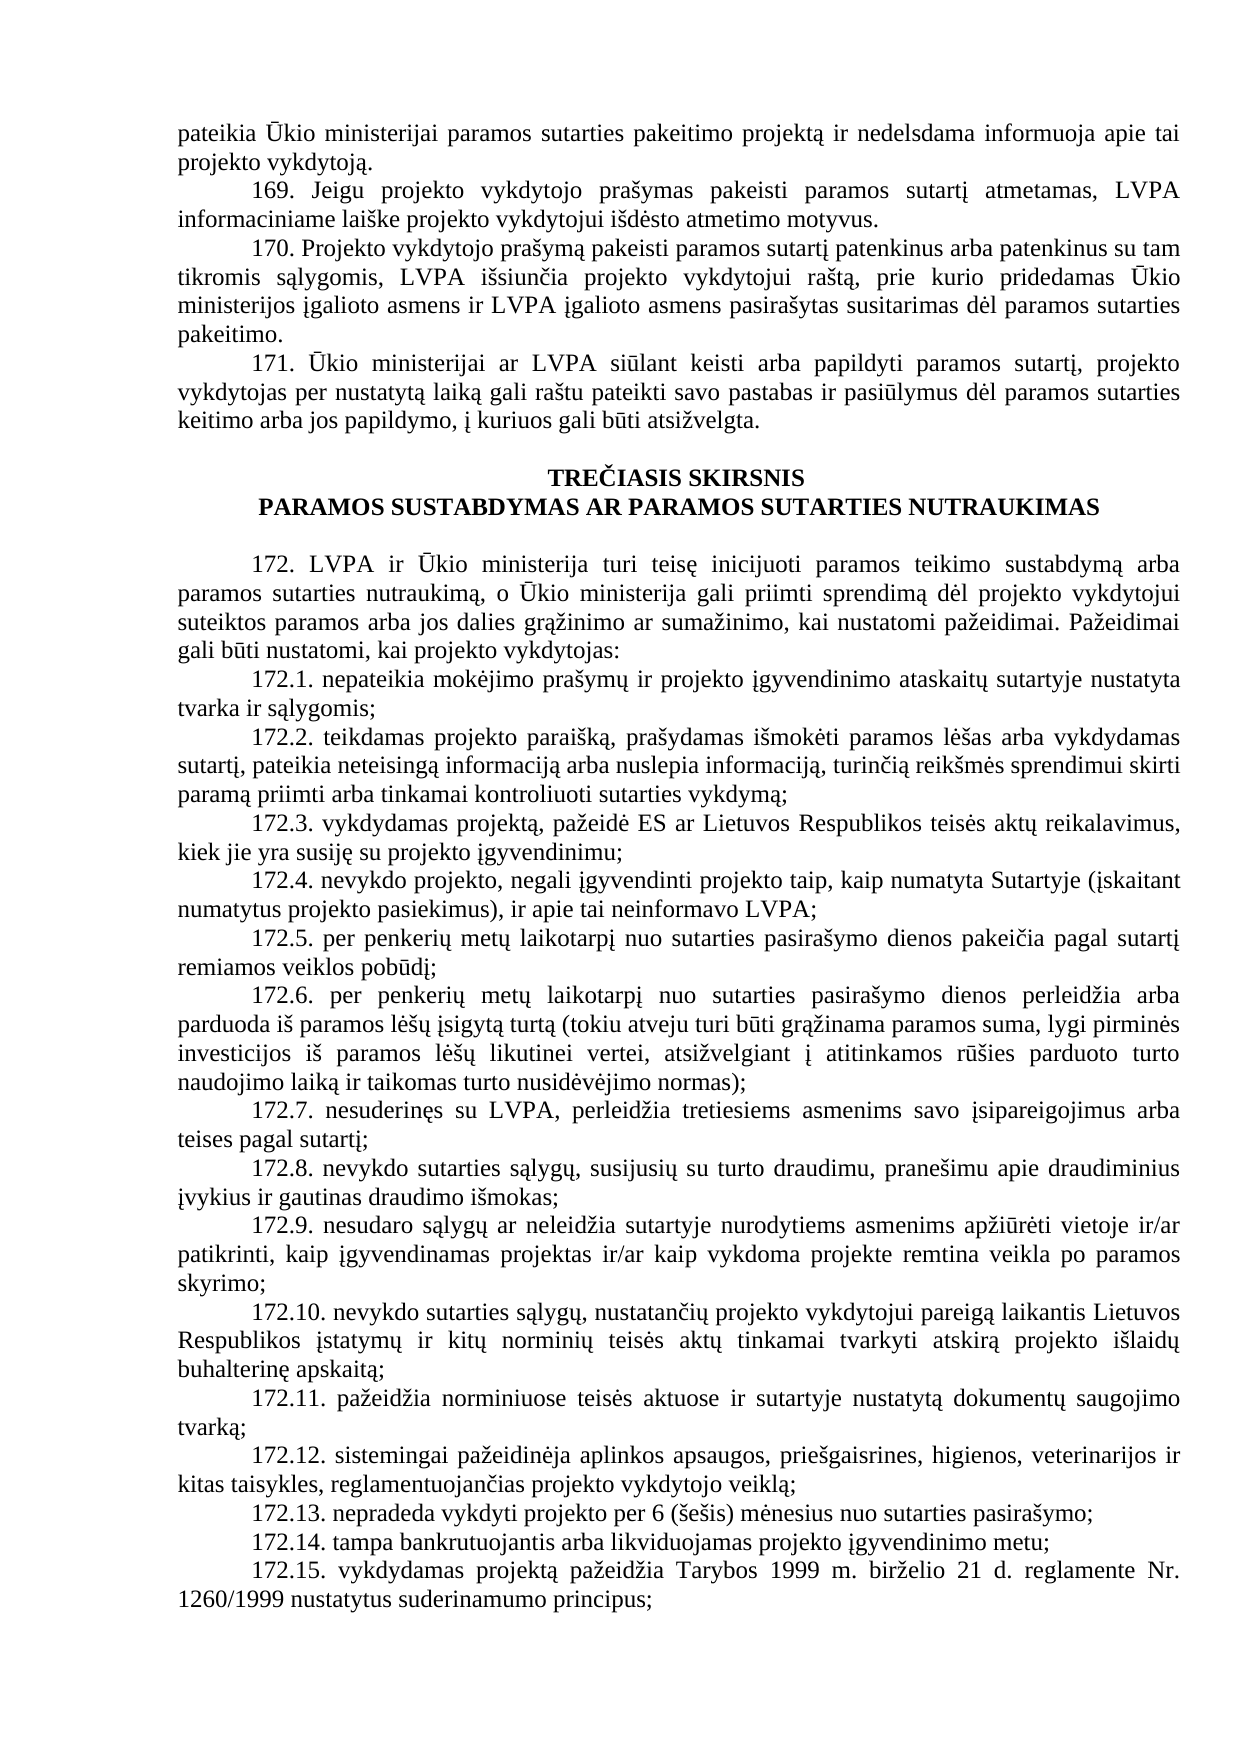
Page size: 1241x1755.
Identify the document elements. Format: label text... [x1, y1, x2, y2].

text 172.6. per penkerių metų laikotarpį nuo sutarties pasirašymo dienos perleidžia arba parduoda iš paramos lėšų įsigytą turtą (tokiu atveju turi būti grąžinama paramos suma, lygi pirminės investicijos iš paramos lėšų likutinei vertei, atsižvelgiant į atitinkamos rūšies parduoto turto naudojimo laiką ir taikomas turto nusidėvėjimo normas); [177, 981, 1181, 1096]
text 172.12. sistemingai pažeidinėja aplinkos apsaugos, priešgaisrines, higienos, veterinarijos ir kitas taisykles, reglamentuojančias projekto vykdytojo veiklą; [177, 1441, 1181, 1498]
text 172.11. pažeidžia norminiuose teisės aktuose ir sutartyje nustatytą dokumentų saugojimo tvarką; [177, 1383, 1181, 1441]
text 172.3. vykdydamas projektą, pažeidė ES ar Lietuvos Respublikos teisės aktų reikalavimus, kiek jie yra susiję su projekto įgyvendinimu; [177, 808, 1181, 866]
text TREČIASIS SKIRSNIS [177, 463, 1181, 492]
text 172.8. nevykdo sutarties sąlygų, susijusių su turto draudimu, pranešimu apie draudiminius įvykius ir gautinas draudimo išmokas; [177, 1153, 1181, 1211]
text 172. LVPA ir Ūkio ministerija turi teisę inicijuoti paramos teikimo sustabdymą arba paramos sutarties nutraukimą, o Ūkio ministerija gali priimti sprendimą dėl projekto vykdytojui suteiktos paramos arba jos dalies grąžinimo ar sumažinimo, kai nustatomi pažeidimai. Pažeidimai gali būti nustatomi, kai projekto vykdytojas: [177, 549, 1181, 664]
text 172.1. nepateikia mokėjimo prašymų ir projekto įgyvendinimo ataskaitų sutartyje nustatyta tvarka ir sąlygomis; [177, 664, 1181, 722]
text 171. Ūkio ministerijai ar LVPA siūlant keisti arba papildyti paramos sutartį, projekto vykdytojas per nustatytą laiką gali raštu pateikti savo pastabas ir pasiūlymus dėl paramos sutarties keitimo arba jos papildymo, į kuriuos gali būti atsižvelgta. [177, 348, 1181, 434]
text 172.9. nesudaro sąlygų ar neleidžia sutartyje nurodytiems asmenims apžiūrėti vietoje ir/ar patikrinti, kaip įgyvendinamas projektas ir/ar kaip vykdoma projekte remtina veikla po paramos skyrimo; [177, 1211, 1181, 1297]
text 172.7. nesuderinęs su LVPA, perleidžia tretiesiems asmenims savo įsipareigojimus arba teises pagal sutartį; [177, 1096, 1181, 1153]
text 170. Projekto vykdytojo prašymą pakeisti paramos sutartį patenkinus arba patenkinus su tam tikromis sąlygomis, LVPA išsiunčia projekto vykdytojui raštą, prie kurio pridedamas Ūkio ministerijos įgalioto asmens ir LVPA įgalioto asmens pasirašytas susitarimas dėl paramos sutarties pakeitimo. [177, 233, 1181, 348]
text 172.4. nevykdo projekto, negali įgyvendinti projekto taip, kaip numatyta Sutartyje (įskaitant numatytus projekto pasiekimus), ir apie tai neinformavo LVPA; [177, 866, 1181, 923]
text 172.15. vykdydamas projektą pažeidžia Tarybos 1999 m. birželio 21 d. reglamente Nr. 1260/1999 nustatytus suderinamumo principus; [177, 1556, 1181, 1613]
text 172.10. nevykdo sutarties sąlygų, nustatančių projekto vykdytojui pareigą laikantis Lietuvos Respublikos įstatymų ir kitų norminių teisės aktų tinkamai tvarkyti atskirą projekto išlaidų buhalterinę apskaitą; [177, 1297, 1181, 1383]
text PARAMOS SUSTABDYMAS AR PARAMOS SUTARTIES NUTRAUKIMAS [177, 492, 1181, 521]
text 172.13. nepradeda vykdyti projekto per 6 (šešis) mėnesius nuo sutarties pasirašymo; [177, 1498, 1181, 1527]
text 172.14. tampa bankrutuojantis arba likviduojamas projekto įgyvendinimo metu; [177, 1527, 1181, 1556]
text 172.2. teikdamas projekto paraišką, prašydamas išmokėti paramos lėšas arba vykdydamas sutartį, pateikia neteisingą informaciją arba nuslepia informaciją, turinčią reikšmės sprendimui skirti paramą priimti arba tinkamai kontroliuoti sutarties vykdymą; [177, 722, 1181, 808]
text 169. Jeigu projekto vykdytojo prašymas pakeisti paramos sutartį atmetamas, LVPA informaciniame laiške projekto vykdytojui išdėsto atmetimo motyvus. [177, 176, 1181, 233]
text pateikia Ūkio ministerijai paramos sutarties pakeitimo projektą ir nedelsdama informuoja apie tai projekto vykdytoją. [177, 118, 1181, 176]
text 172.5. per penkerių metų laikotarpį nuo sutarties pasirašymo dienos pakeičia pagal sutartį remiamos veiklos pobūdį; [177, 923, 1181, 981]
